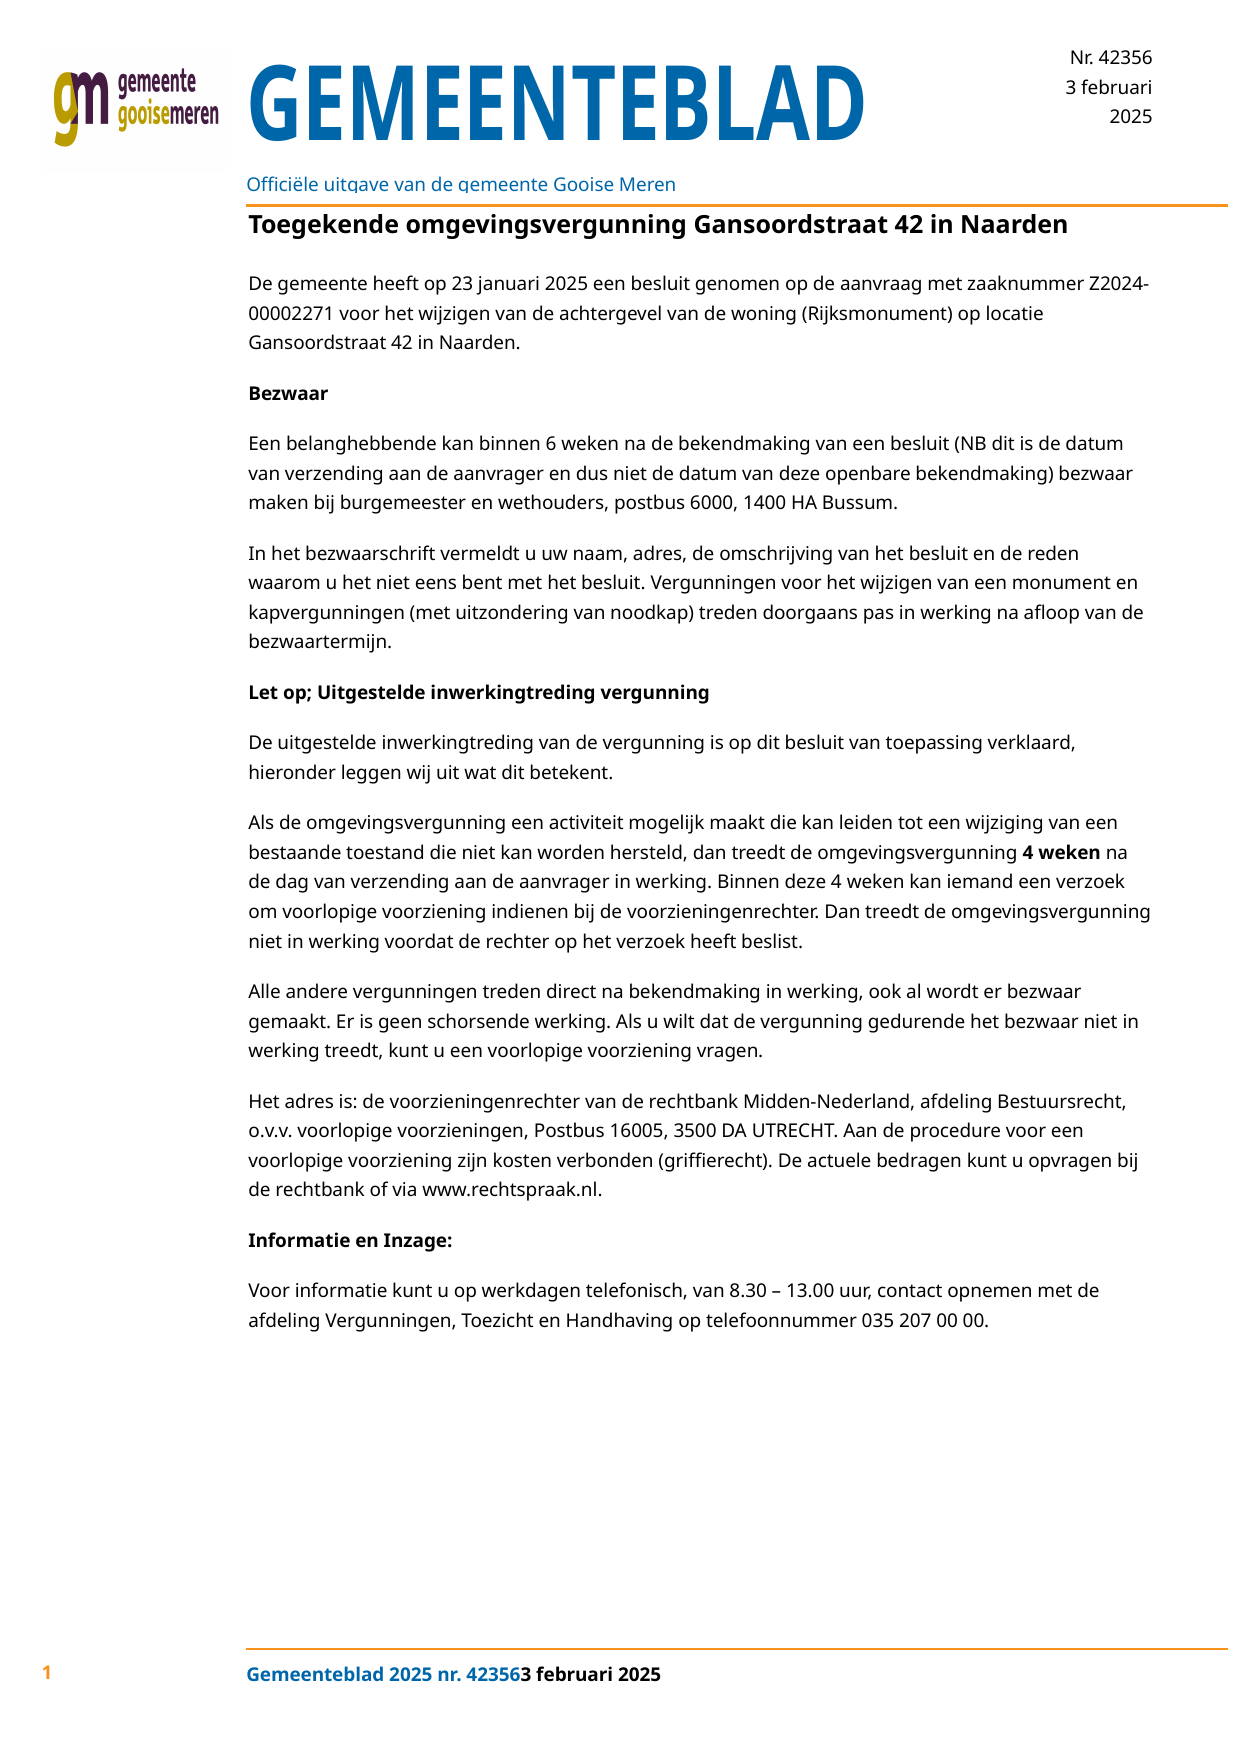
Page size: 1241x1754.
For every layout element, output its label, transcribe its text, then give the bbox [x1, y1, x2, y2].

text De uitgestelde inwerkingtreding van de vergunning is op dit besluit van toepassing verklaard, hieronder leggen wij uit wat dit betekent. [248, 729, 1152, 785]
text Informatie en Inzage: [248, 1227, 1152, 1253]
text Het adres is: de voorzieningenrechter van de rechtbank Midden-Nederland, afdeling Bestuursrecht, o.v.v. voorlopige voorzieningen, Postbus 16005, 3500 DA UTRECHT. Aan de procedure voor een voorlopige voorziening zijn kosten verbonden (griffierecht). De actuele bedragen kunt u opvragen bij de rechtbank of via www.rechtspraak.nl. [248, 1088, 1152, 1202]
text Alle andere vergunningen treden direct na bekendmaking in werking, ook al wordt er bezwaar gemaakt. Er is geen schorsende werking. Als u wilt dat de vergunning gedurende het bezwaar niet in werking treedt, kunt u een voorlopige voorziening vragen. [248, 978, 1152, 1063]
picture [41, 47, 231, 172]
text Let op; Uitgestelde inwerkingtreding vergunning [248, 679, 1152, 705]
text Toegekende omgevingsvergunning Gansoordstraat 42 in Naarden [248, 207, 1152, 241]
text De gemeente heeft op 23 januari 2025 een besluit genomen op de aanvraag met zaaknummer Z2024-00002271 voor het wijzigen van de achtergevel van de woning (Rijksmonument) op locatie Gansoordstraat 42 in Naarden. [248, 270, 1152, 355]
text Voor informatie kunt u op werkdagen telefonisch, van 8.30 – 13.00 uur, contact opnemen met de afdeling Vergunningen, Toezicht en Handhaving op telefoonnummer 035 207 00 00. [248, 1277, 1152, 1333]
text Als de omgevingsvergunning een activiteit mogelijk maakt die kan leiden tot een wijziging van een bestaande toestand die niet kan worden hersteld, dan treedt de omgevingsvergunning 4 weken na de dag van verzending aan de aanvrager in werking. Binnen deze 4 weken kan iemand een verzoek om voorlopige voorziening indienen bij de voorzieningenrechter. Dan treedt de omgevingsvergunning niet in werking voordat de rechter op het verzoek heeft beslist. [248, 809, 1152, 953]
text Een belanghebbende kan binnen 6 weken na de bekendmaking van een besluit (NB dit is de datum van verzending aan de aanvrager en dus niet de datum van deze openbare bekendmaking) bezwaar maken bij burgemeester en wethouders, postbus 6000, 1400 HA Bussum. [248, 430, 1152, 515]
text Bezwaar [248, 380, 1152, 406]
text In het bezwaarschrift vermeldt u uw naam, adres, de omschrijving van het besluit en de reden waarom u het niet eens bent met het besluit. Vergunningen voor het wijzigen van een monument en kapvergunningen (met uitzondering van noodkap) treden doorgaans pas in werking na afloop van de bezwaartermijn. [248, 540, 1152, 654]
